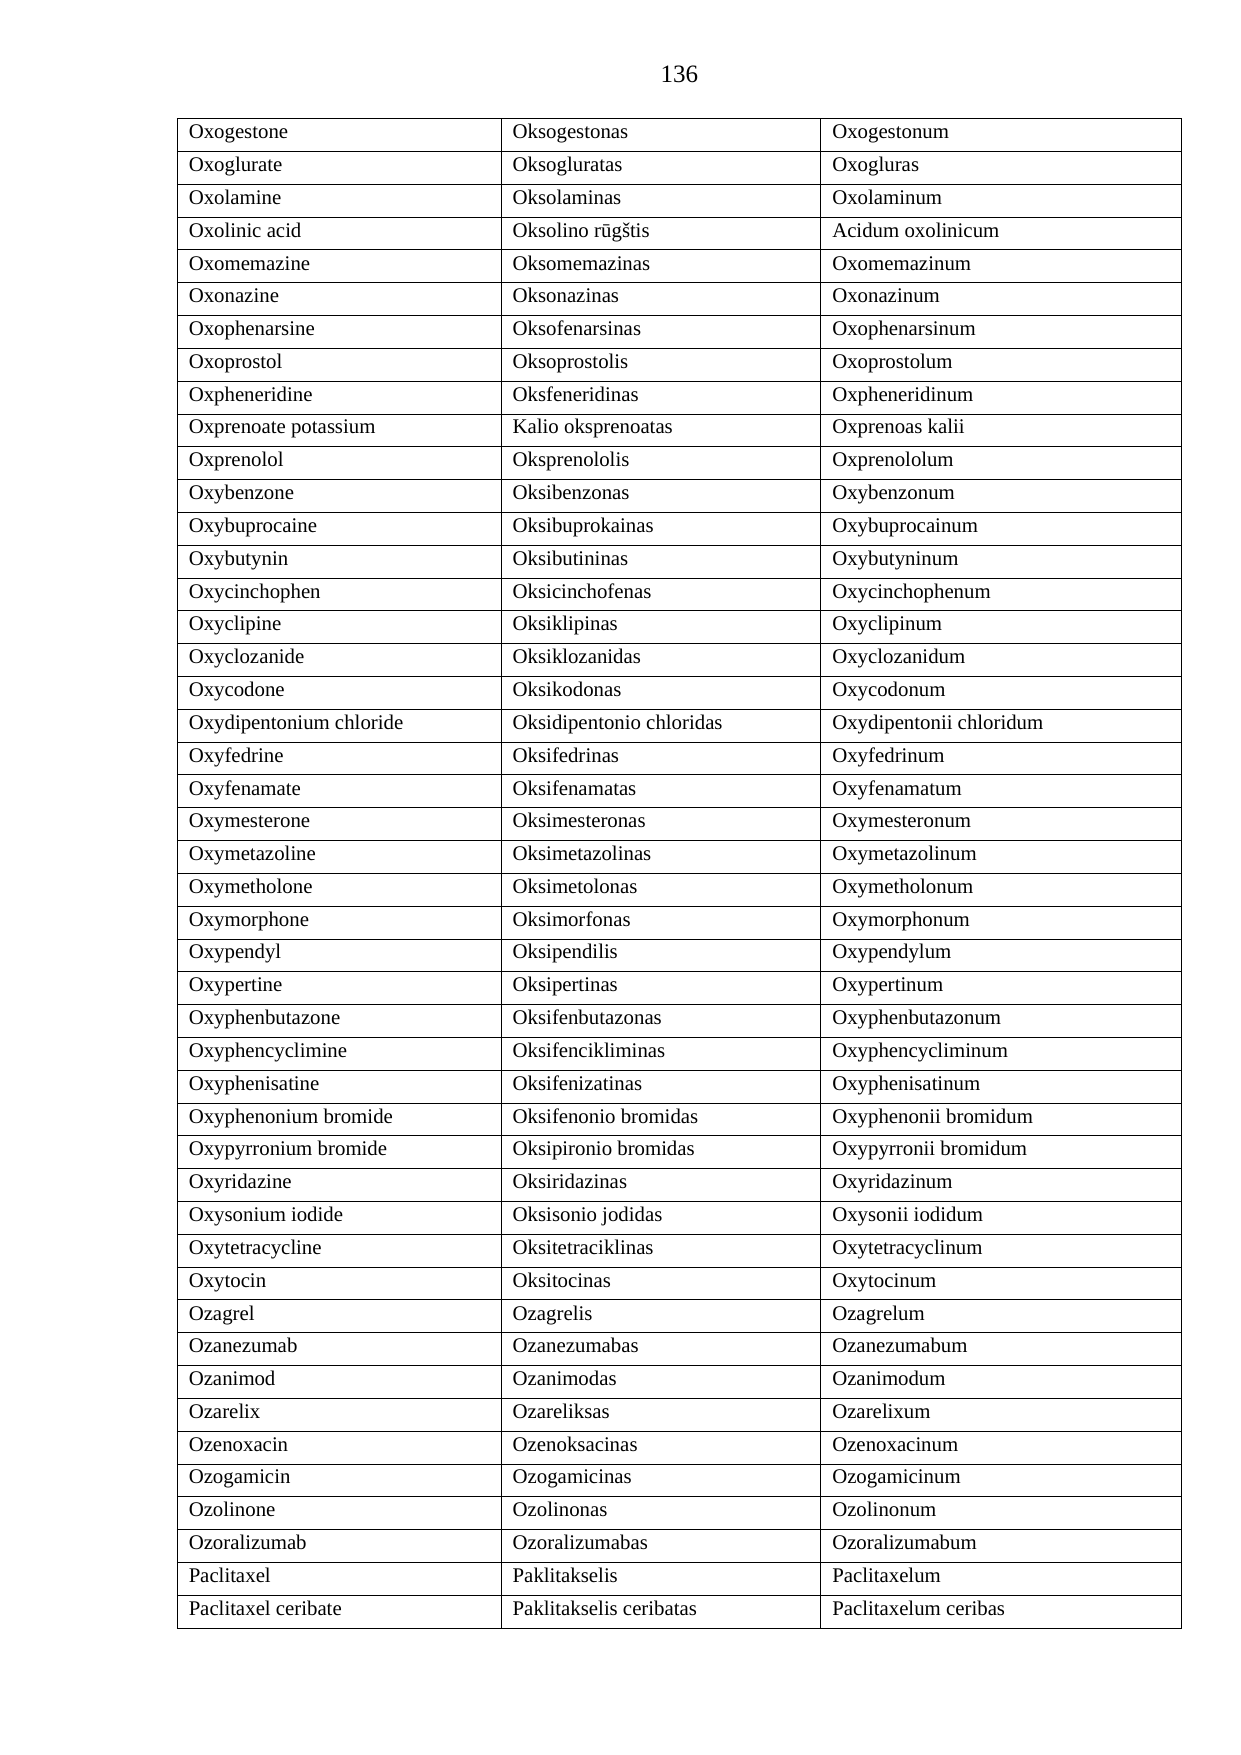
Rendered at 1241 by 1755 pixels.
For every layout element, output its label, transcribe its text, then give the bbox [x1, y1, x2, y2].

table_cell Oxymetholonum [821, 874, 1181, 906]
table_cell Acidum oxolinicum [821, 218, 1181, 249]
table_cell Oxolaminum [821, 185, 1181, 217]
table_cell Oxytocinum [821, 1268, 1181, 1299]
table_cell Ozareliksas [502, 1399, 820, 1431]
table_cell Oxyfenamate [178, 775, 501, 807]
table_cell Oksitetraciklinas [502, 1235, 820, 1267]
table_cell Oxyfenamatum [821, 775, 1181, 807]
table_cell Oxytetracyclinum [821, 1235, 1181, 1267]
table_cell Paclitaxel ceribate [178, 1596, 501, 1627]
table_cell Ozoralizumab [178, 1530, 501, 1562]
table_cell Oxoprostol [178, 349, 501, 381]
table_cell Oksisonio jodidas [502, 1202, 820, 1234]
table_cell Kalio oksprenoatas [502, 415, 820, 446]
table_cell Oxoprostolum [821, 349, 1181, 381]
table_cell Oxpheneridinum [821, 382, 1181, 413]
table_cell Oxydipentonii chloridum [821, 710, 1181, 742]
table_cell Oksimesteronas [502, 808, 820, 840]
table_cell Oksifedrinas [502, 743, 820, 774]
table_cell Ozarelix [178, 1399, 501, 1431]
table_cell Ozagrel [178, 1300, 501, 1332]
table_cell Ozolinonum [821, 1497, 1181, 1529]
table_cell Oksimorfonas [502, 907, 820, 938]
table_cell Oxytetracycline [178, 1235, 501, 1267]
table_cell Oxophenarsine [178, 316, 501, 348]
table_cell Oxyphenonii bromidum [821, 1104, 1181, 1135]
table_cell Oxysonii iodidum [821, 1202, 1181, 1234]
table_cell Ozolinone [178, 1497, 501, 1529]
table_cell Oxybuprocaine [178, 513, 501, 545]
table_cell Oxyclipinum [821, 611, 1181, 643]
table_cell Oksiklozanidas [502, 644, 820, 676]
table_cell Ozenoksacinas [502, 1432, 820, 1463]
table_cell Oksoprostolis [502, 349, 820, 381]
table_cell Ozanimodas [502, 1366, 820, 1398]
table_cell Oksiridazinas [502, 1169, 820, 1201]
table_cell Oxymesterone [178, 808, 501, 840]
table_cell Oksitocinas [502, 1268, 820, 1299]
table_cell Oksprenololis [502, 447, 820, 479]
table_cell Oxyphenbutazonum [821, 1005, 1181, 1037]
table_cell Oxymetazolinum [821, 841, 1181, 873]
table_cell Oxyfedrine [178, 743, 501, 774]
table_cell Oxyridazinum [821, 1169, 1181, 1201]
table_cell Ozogamicinum [821, 1465, 1181, 1496]
table_cell Oxybutynin [178, 546, 501, 577]
table_cell Oxycodone [178, 677, 501, 709]
table_cell Oxybenzonum [821, 480, 1181, 512]
table_cell Ozagrelis [502, 1300, 820, 1332]
table_cell Oxycinchophen [178, 579, 501, 610]
table_cell Oksogluratas [502, 152, 820, 184]
table_cell Oxymetholone [178, 874, 501, 906]
table_cell Ozarelixum [821, 1399, 1181, 1431]
table_cell Ozolinonas [502, 1497, 820, 1529]
table_cell Oxonazinum [821, 283, 1181, 315]
table_cell Oksimetolonas [502, 874, 820, 906]
table_cell Oksogestonas [502, 119, 820, 151]
table_cell Paklitakselis ceribatas [502, 1596, 820, 1627]
table_cell Oxprenoate potassium [178, 415, 501, 446]
table_cell Oxomemazinum [821, 250, 1181, 282]
table_cell Oxypertinum [821, 972, 1181, 1004]
table_cell Oxybenzone [178, 480, 501, 512]
table_cell Oxogluras [821, 152, 1181, 184]
table_cell Ozogamicinas [502, 1465, 820, 1496]
table_cell Oxyclozanidum [821, 644, 1181, 676]
table_cell Oxomemazine [178, 250, 501, 282]
table_cell Oksimetazolinas [502, 841, 820, 873]
table_cell Oxolinic acid [178, 218, 501, 249]
table_cell Oxyphenisatine [178, 1071, 501, 1102]
table_cell Oxyphencycliminum [821, 1038, 1181, 1070]
table_cell Ozanezumabum [821, 1333, 1181, 1365]
table_cell Ozogamicin [178, 1465, 501, 1496]
table_cell Oksikodonas [502, 677, 820, 709]
table_cell Oksiklipinas [502, 611, 820, 643]
table_cell Ozanimodum [821, 1366, 1181, 1398]
table_cell Oksifenonio bromidas [502, 1104, 820, 1135]
table_cell Oksfeneridinas [502, 382, 820, 413]
table_cell Oksifenamatas [502, 775, 820, 807]
table_cell Paclitaxelum [821, 1563, 1181, 1595]
table_cell Oxogestone [178, 119, 501, 151]
table_cell Oxytocin [178, 1268, 501, 1299]
table_cell Oksipendilis [502, 940, 820, 971]
table_cell Oxophenarsinum [821, 316, 1181, 348]
table_cell Oksipironio bromidas [502, 1136, 820, 1168]
table_cell Ozoralizumabas [502, 1530, 820, 1562]
table_cell Oxymorphonum [821, 907, 1181, 938]
table_cell Oxypyrronium bromide [178, 1136, 501, 1168]
table_cell Oxoglurate [178, 152, 501, 184]
table_cell Oksifencikliminas [502, 1038, 820, 1070]
table_cell Oxprenololum [821, 447, 1181, 479]
table_cell Ozanezumabas [502, 1333, 820, 1365]
table_cell Oxyfedrinum [821, 743, 1181, 774]
table_cell Oxyridazine [178, 1169, 501, 1201]
table_cell Oxprenolol [178, 447, 501, 479]
table_cell Oxybuprocainum [821, 513, 1181, 545]
table_cell Oksonazinas [502, 283, 820, 315]
table_cell Oxprenoas kalii [821, 415, 1181, 446]
table_cell Oksifenizatinas [502, 1071, 820, 1102]
table_cell Oxysonium iodide [178, 1202, 501, 1234]
table_cell Oxypertine [178, 972, 501, 1004]
table_cell Oxymetazoline [178, 841, 501, 873]
table_cell Oxypendylum [821, 940, 1181, 971]
table_cell Oksibutininas [502, 546, 820, 577]
table_cell Ozagrelum [821, 1300, 1181, 1332]
table_cell Oxydipentonium chloride [178, 710, 501, 742]
table_cell Paclitaxel [178, 1563, 501, 1595]
table_cell Oxypyrronii bromidum [821, 1136, 1181, 1168]
table_cell Ozanimod [178, 1366, 501, 1398]
table_cell Paclitaxelum ceribas [821, 1596, 1181, 1627]
table_cell Oxycodonum [821, 677, 1181, 709]
table_cell Ozenoxacinum [821, 1432, 1181, 1463]
table_cell Ozanezumab [178, 1333, 501, 1365]
table_cell Oxonazine [178, 283, 501, 315]
table_cell Oksofenarsinas [502, 316, 820, 348]
table_cell Oxpheneridine [178, 382, 501, 413]
table_cell Oksolino rūgštis [502, 218, 820, 249]
table_cell Oksibenzonas [502, 480, 820, 512]
table_cell Paklitakselis [502, 1563, 820, 1595]
table_cell Oxyclozanide [178, 644, 501, 676]
table_cell Oxolamine [178, 185, 501, 217]
table_cell Oxyphenonium bromide [178, 1104, 501, 1135]
table_cell Oksomemazinas [502, 250, 820, 282]
table_cell Oxymorphone [178, 907, 501, 938]
table_cell Oksidipentonio chloridas [502, 710, 820, 742]
table_cell Oksifenbutazonas [502, 1005, 820, 1037]
table_cell Oxyclipine [178, 611, 501, 643]
table_cell Oxypendyl [178, 940, 501, 971]
table_cell Ozoralizumabum [821, 1530, 1181, 1562]
table_cell Oksibuprokainas [502, 513, 820, 545]
table_cell Oxogestonum [821, 119, 1181, 151]
table_cell Oxybutyninum [821, 546, 1181, 577]
table_cell Oxyphenbutazone [178, 1005, 501, 1037]
table_cell Oksicinchofenas [502, 579, 820, 610]
table_cell Oxymesteronum [821, 808, 1181, 840]
table_cell Oxyphenisatinum [821, 1071, 1181, 1102]
table_cell Oxyphencyclimine [178, 1038, 501, 1070]
table_cell Ozenoxacin [178, 1432, 501, 1463]
table_cell Oksipertinas [502, 972, 820, 1004]
table_cell Oxycinchophenum [821, 579, 1181, 610]
table_cell Oksolaminas [502, 185, 820, 217]
